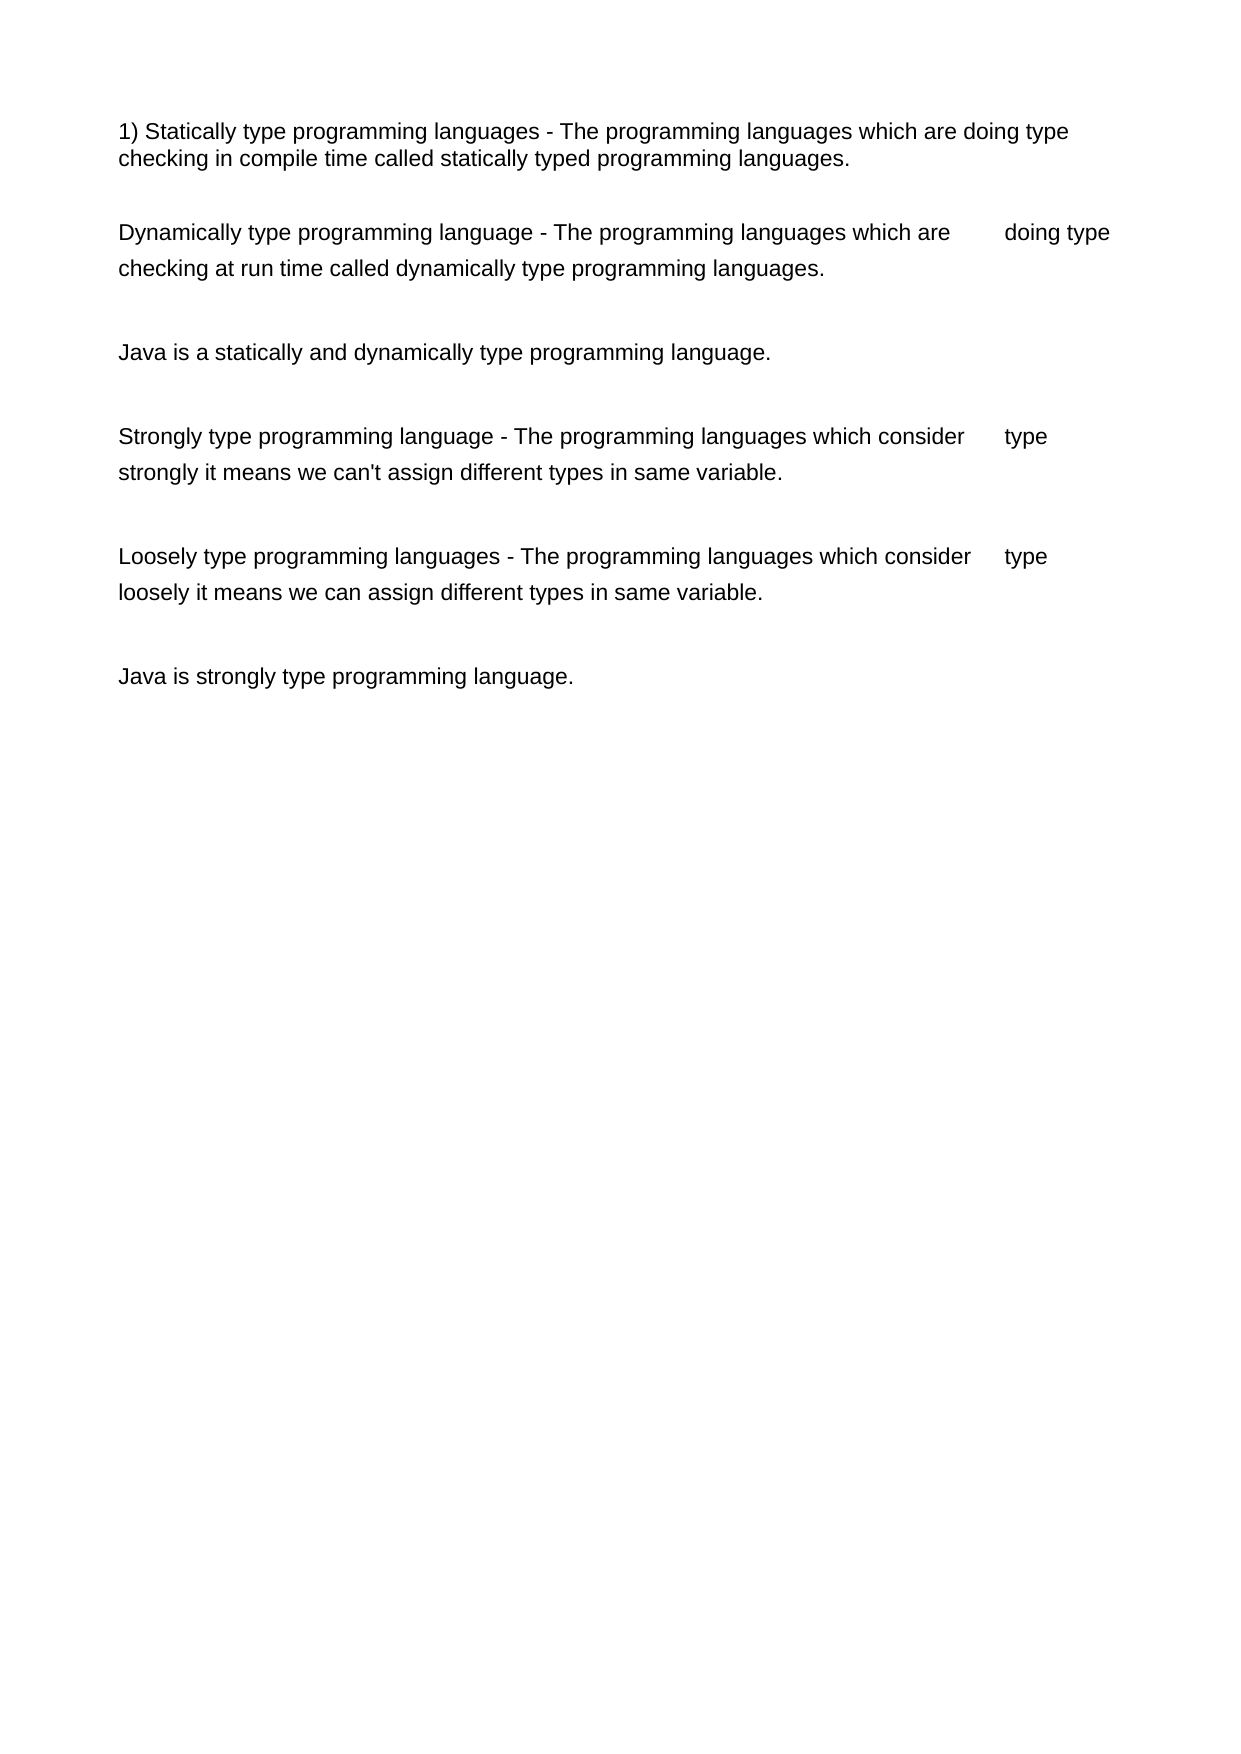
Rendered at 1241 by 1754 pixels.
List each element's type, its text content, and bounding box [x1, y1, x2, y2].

text Loosely type programming languages - The programming languages which consider type loosely it means we can assign different types in same variable. [118, 543, 1122, 606]
text Java is a statically and dynamically type programming language. [118, 339, 1122, 365]
text Strongly type programming language - The programming languages which consider type strongly it means we can't assign different types in same variable. [118, 423, 1122, 485]
text Java is strongly type programming language. [118, 663, 1122, 690]
text 1) Statically type programming languages - The programming languages which are doing type checking in compile time called statically typed programming languages. [118, 118, 1122, 171]
text Dynamically type programming language - The programming languages which are doing type checking at run time called dynamically type programming languages. [118, 218, 1122, 281]
